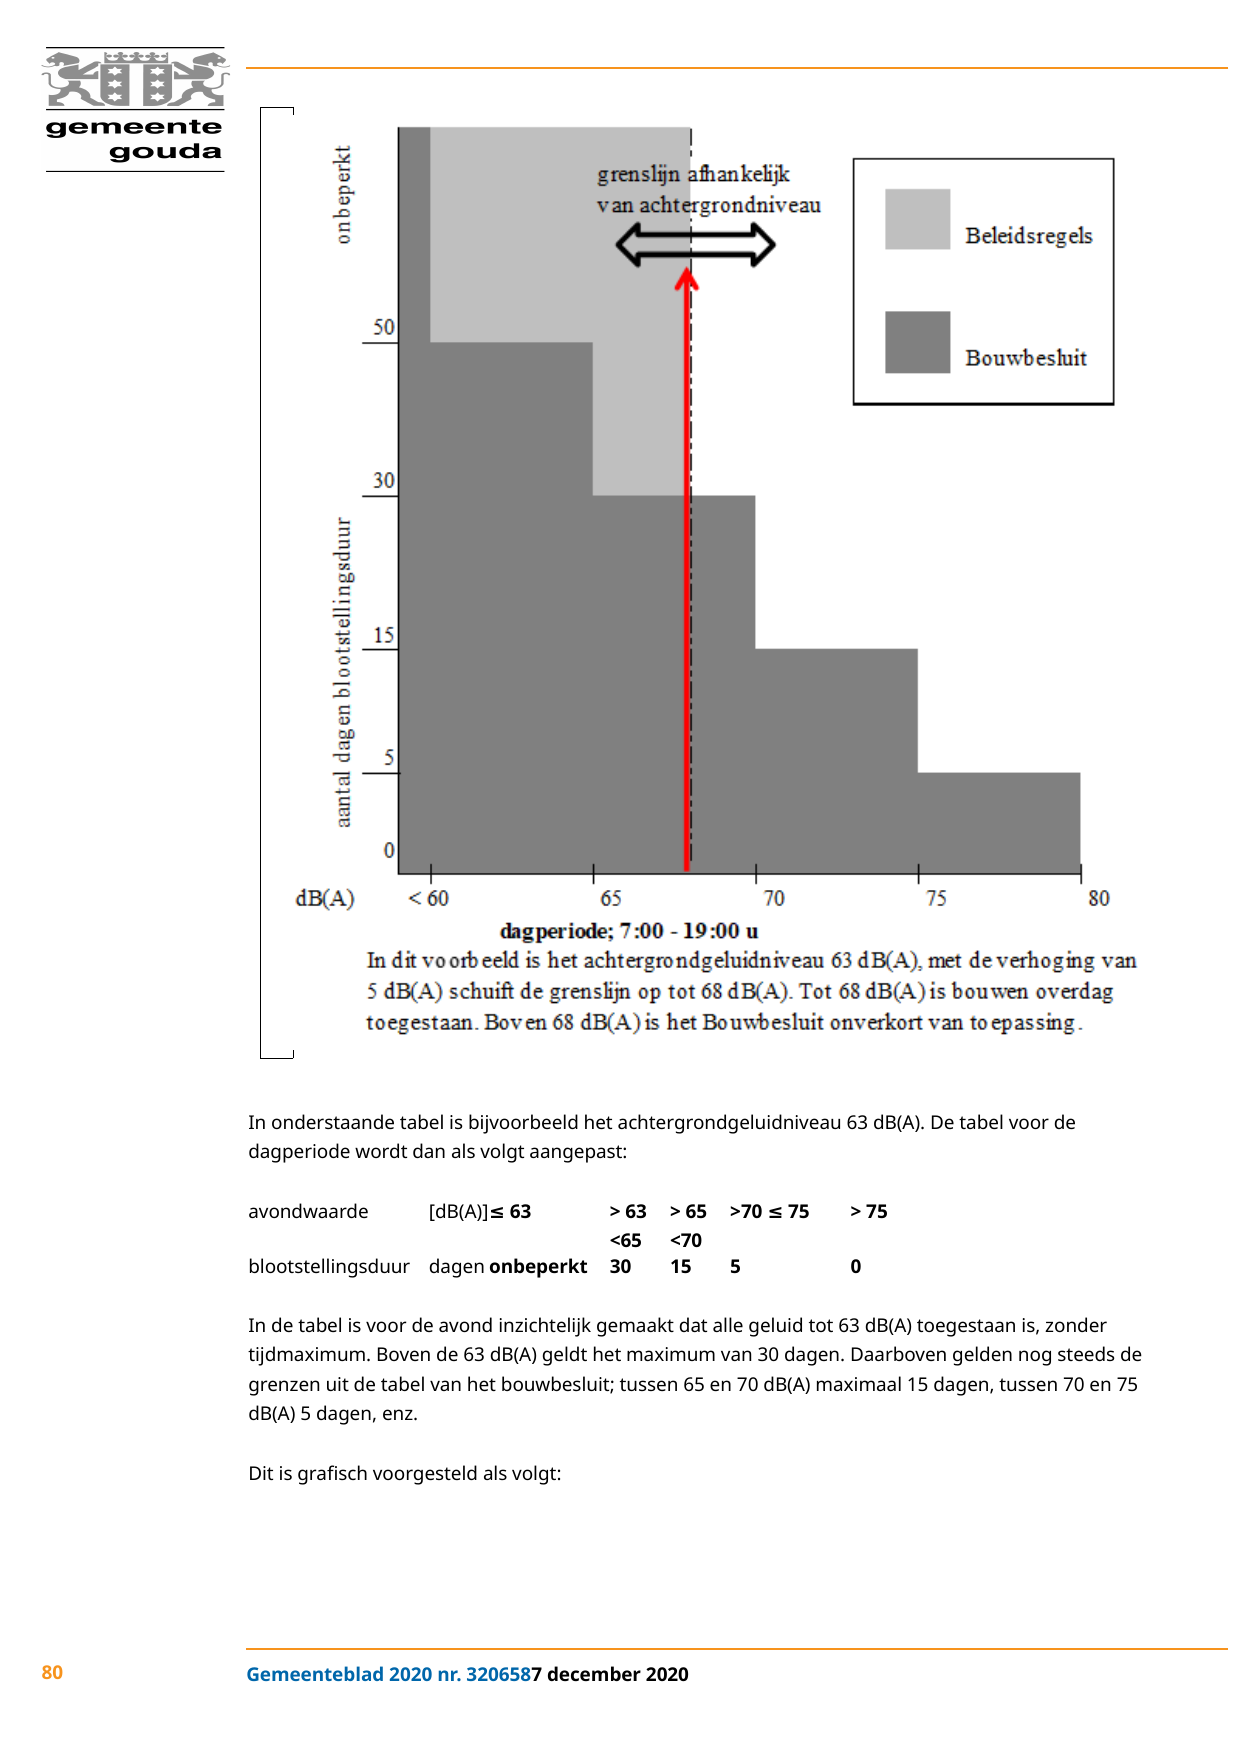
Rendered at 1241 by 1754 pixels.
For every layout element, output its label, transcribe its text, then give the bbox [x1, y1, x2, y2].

picture [268, 115, 1155, 1050]
table_cell onbeperkt [489, 1253, 609, 1279]
table_cell 30 [610, 1253, 670, 1279]
table_header >70 ≤ 75 [730, 1198, 850, 1253]
table_cell 0 [850, 1253, 971, 1279]
table_header [dB(A)] [429, 1198, 489, 1253]
table_header avondwaarde [248, 1198, 429, 1253]
text Dit is grafisch voorgesteld als volgt: [248, 1460, 1152, 1486]
table_header > 63 <65 [610, 1198, 670, 1253]
table_cell 15 [670, 1253, 730, 1279]
table_header > 65 <70 [670, 1198, 730, 1253]
table_header > 75 [850, 1198, 971, 1253]
text In de tabel is voor de avond inzichtelijk gemaakt dat alle geluid tot 63 dB(A) toegestaan is, zonder tijdmaximum. Boven de 63 dB(A) geldt het maximum van 30 dagen. Daarboven gelden nog steeds de grenzen uit de tabel van het bouwbesluit; tussen 65 en 70 dB(A) maximaal 15 dagen, tussen 70 en 75 dB(A) 5 dagen, enz. [248, 1312, 1152, 1426]
table_cell blootstellingsduur [248, 1253, 429, 1279]
picture [41, 47, 231, 172]
table_cell 5 [730, 1253, 850, 1279]
table_header ≤ 63 [489, 1198, 609, 1253]
table_cell dagen [429, 1253, 489, 1279]
text In onderstaande tabel is bijvoorbeeld het achtergrondgeluidniveau 63 dB(A). De tabel voor de dagperiode wordt dan als volgt aangepast: [248, 1109, 1152, 1164]
